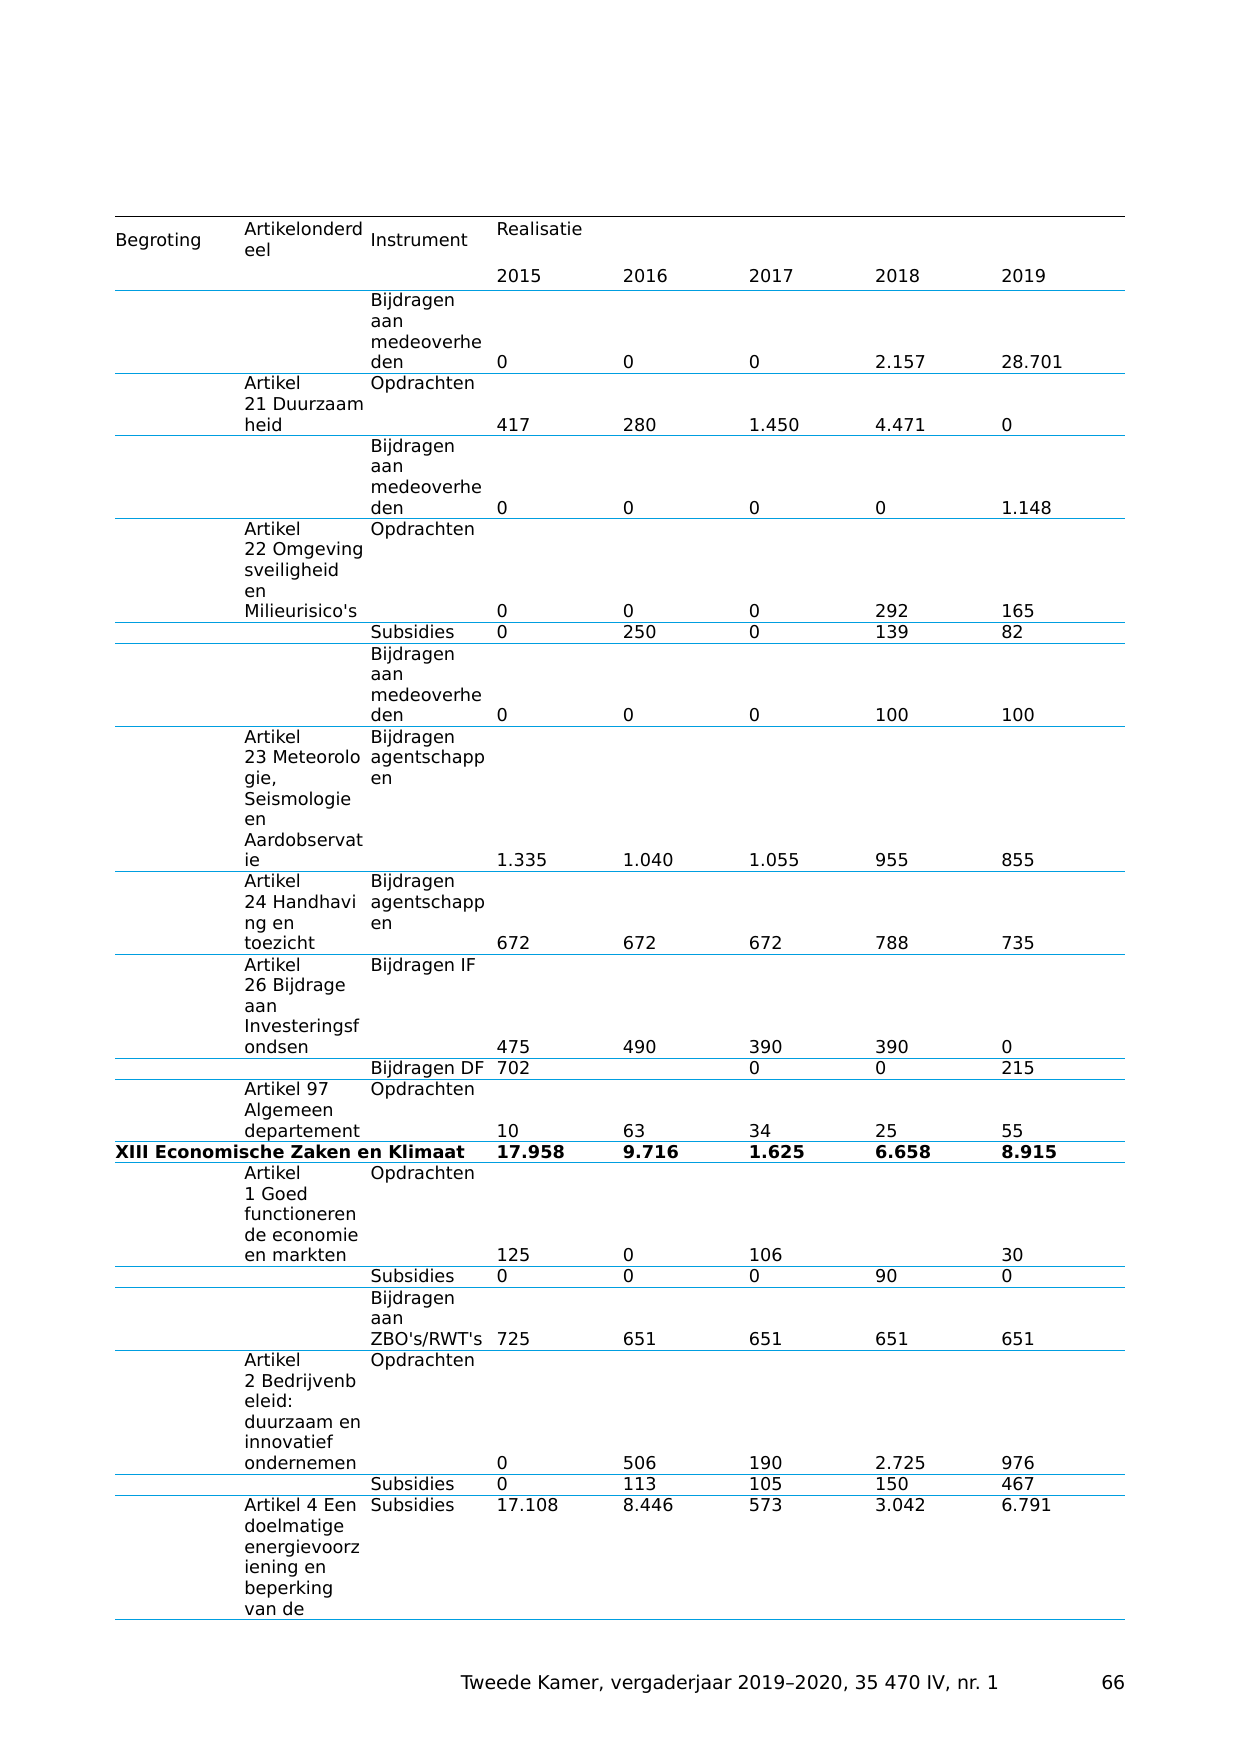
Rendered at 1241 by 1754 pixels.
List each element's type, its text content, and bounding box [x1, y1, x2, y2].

table_cell 672 [620, 872, 746, 954]
table_cell Realisatie [494, 217, 1125, 263]
table_cell [115, 1267, 241, 1287]
table_cell 2019 [998, 263, 1125, 290]
table_cell 3.042 [872, 1496, 998, 1619]
table_cell [115, 644, 241, 726]
table_cell 735 [998, 872, 1125, 954]
table_cell Artikel 1 Goed functionerende economie en markten [241, 1163, 367, 1266]
table_cell 651 [620, 1288, 746, 1349]
table_cell 6.658 [872, 1142, 998, 1162]
table_cell 672 [746, 872, 872, 954]
table_cell Artikel 22 Omgevingsveiligheid en Milieurisico's [241, 519, 367, 622]
table_cell Begroting [115, 217, 241, 263]
table_cell [115, 955, 241, 1058]
table_cell 139 [872, 623, 998, 643]
table_cell Artikel 26 Bijdrage aan Investeringsfondsen [241, 955, 367, 1058]
table_cell 6.791 [998, 1496, 1125, 1619]
table_cell [115, 623, 241, 643]
table_cell 2017 [746, 263, 872, 290]
table_cell [115, 519, 241, 622]
table_cell [241, 1475, 367, 1495]
table_cell 0 [494, 1267, 620, 1287]
table_cell Subsidies [368, 1496, 493, 1619]
table_cell 165 [998, 519, 1125, 622]
table_cell Bijdragen IF [368, 955, 493, 1058]
table_cell [368, 263, 493, 290]
table_cell [115, 1059, 241, 1079]
table_cell Bijdragen aan medeoverheden [368, 644, 493, 726]
table_cell [620, 1059, 746, 1079]
table_cell 1.055 [746, 727, 872, 871]
table_cell 573 [746, 1496, 872, 1619]
table_cell 17.958 [494, 1142, 620, 1162]
table_cell 417 [494, 374, 620, 435]
table_cell 0 [746, 644, 872, 726]
table_cell [115, 1351, 241, 1474]
table_cell 1.450 [746, 374, 872, 435]
table_cell 651 [998, 1288, 1125, 1349]
table_cell 2.157 [872, 291, 998, 373]
table_cell 0 [620, 1163, 746, 1266]
table_cell 506 [620, 1351, 746, 1474]
table_cell [115, 727, 241, 871]
table_cell 0 [998, 374, 1125, 435]
table_cell 105 [746, 1475, 872, 1495]
table_cell 955 [872, 727, 998, 871]
table_cell 28.701 [998, 291, 1125, 373]
table_cell 0 [746, 519, 872, 622]
table_cell 467 [998, 1475, 1125, 1495]
table_cell [115, 436, 241, 518]
table_cell Bijdragen aan medeoverheden [368, 291, 493, 373]
table_cell 0 [872, 1059, 998, 1079]
table_cell Artikel 21 Duurzaamheid [241, 374, 367, 435]
table_cell 113 [620, 1475, 746, 1495]
table_cell 976 [998, 1351, 1125, 1474]
table_cell Artikelonderdeel [241, 217, 367, 263]
table_cell 475 [494, 955, 620, 1058]
table_cell 0 [746, 623, 872, 643]
table_cell 150 [872, 1475, 998, 1495]
table_cell 0 [620, 644, 746, 726]
table_cell 106 [746, 1163, 872, 1266]
table_cell 8.446 [620, 1496, 746, 1619]
table_cell Artikel 4 Een doelmatige energievoorziening en beperking van de [241, 1496, 367, 1619]
table_cell 0 [620, 436, 746, 518]
table_cell 390 [746, 955, 872, 1058]
table_cell 0 [872, 436, 998, 518]
table_cell 10 [494, 1080, 620, 1141]
table_cell 0 [746, 436, 872, 518]
table_cell Opdrachten [368, 374, 493, 435]
table_cell 2018 [872, 263, 998, 290]
table_cell 8.915 [998, 1142, 1125, 1162]
table_cell 292 [872, 519, 998, 622]
table_cell [115, 1475, 241, 1495]
table_cell 30 [998, 1163, 1125, 1266]
table_cell Opdrachten [368, 1351, 493, 1474]
table_cell [872, 1163, 998, 1266]
table_cell Bijdragen aan ZBO's/RWT's [368, 1288, 493, 1349]
table_cell 1.625 [746, 1142, 872, 1162]
table_cell 702 [494, 1059, 620, 1079]
table_cell XIII Economische Zaken en Klimaat [115, 1142, 493, 1162]
table_cell [115, 263, 241, 290]
table_cell [115, 1163, 241, 1266]
table_header Tabel 39 Overzicht Rijksuitgaven Caribisch Nederland (bedragen x € 1.000) [115, 191, 1125, 216]
table_cell Bijdragen agentschappen [368, 872, 493, 954]
table_cell Opdrachten [368, 1080, 493, 1141]
table_cell 63 [620, 1080, 746, 1141]
table_cell 190 [746, 1351, 872, 1474]
table_cell 651 [872, 1288, 998, 1349]
table_cell 17.108 [494, 1496, 620, 1619]
table_cell [115, 291, 241, 373]
table_cell [241, 263, 367, 290]
table_cell [115, 1288, 241, 1349]
table_cell 125 [494, 1163, 620, 1266]
table_cell 390 [872, 955, 998, 1058]
table_cell 0 [494, 519, 620, 622]
table_cell 100 [998, 644, 1125, 726]
table_cell 0 [494, 1351, 620, 1474]
table_cell 0 [494, 623, 620, 643]
table_cell 280 [620, 374, 746, 435]
table_cell 1.335 [494, 727, 620, 871]
table_cell Instrument [368, 217, 493, 263]
table_cell 0 [998, 955, 1125, 1058]
table_cell Opdrachten [368, 519, 493, 622]
table_cell [241, 623, 367, 643]
table_cell 725 [494, 1288, 620, 1349]
table_cell Subsidies [368, 1475, 493, 1495]
table_cell 0 [494, 436, 620, 518]
table_cell Bijdragen agentschappen [368, 727, 493, 871]
table_cell 0 [620, 1267, 746, 1287]
table_cell Opdrachten [368, 1163, 493, 1266]
table_cell 855 [998, 727, 1125, 871]
table_cell Bijdragen aan medeoverheden [368, 436, 493, 518]
table_cell 55 [998, 1080, 1125, 1141]
table_cell 1.040 [620, 727, 746, 871]
table_cell Artikel 23 Meteorologie, Seismologie en Aardobservatie [241, 727, 367, 871]
table_cell 9.716 [620, 1142, 746, 1162]
table_cell 1.148 [998, 436, 1125, 518]
table_cell [241, 1059, 367, 1079]
table_cell [241, 1288, 367, 1349]
table_cell Subsidies [368, 1267, 493, 1287]
table_cell 0 [620, 291, 746, 373]
table_cell [241, 436, 367, 518]
table_cell [241, 1267, 367, 1287]
table_cell 672 [494, 872, 620, 954]
table_cell 651 [746, 1288, 872, 1349]
table_cell 215 [998, 1059, 1125, 1079]
table_cell [241, 644, 367, 726]
table_cell Artikel 24 Handhaving en toezicht [241, 872, 367, 954]
table_cell Subsidies [368, 623, 493, 643]
table_cell 2015 [494, 263, 620, 290]
table_cell Artikel 97 Algemeen departement [241, 1080, 367, 1141]
table_cell 82 [998, 623, 1125, 643]
table_cell 788 [872, 872, 998, 954]
table_cell [241, 291, 367, 373]
table_cell 4.471 [872, 374, 998, 435]
table_cell Artikel 2 Bedrijvenbeleid: duurzaam en innovatief ondernemen [241, 1351, 367, 1474]
table_cell 250 [620, 623, 746, 643]
table_cell 0 [746, 1059, 872, 1079]
table_cell 0 [746, 291, 872, 373]
table_cell 25 [872, 1080, 998, 1141]
table_cell [115, 872, 241, 954]
table_cell 100 [872, 644, 998, 726]
table_cell 90 [872, 1267, 998, 1287]
table_cell 0 [998, 1267, 1125, 1287]
table_cell 490 [620, 955, 746, 1058]
table_cell [115, 374, 241, 435]
table_cell 0 [494, 644, 620, 726]
table_cell [115, 1496, 241, 1619]
table_cell [115, 1080, 241, 1141]
table_cell 0 [620, 519, 746, 622]
table_cell Bijdragen DF [368, 1059, 493, 1079]
table_cell 2016 [620, 263, 746, 290]
table_cell 0 [494, 1475, 620, 1495]
table_cell 0 [746, 1267, 872, 1287]
table_cell 34 [746, 1080, 872, 1141]
table_cell 0 [494, 291, 620, 373]
table_cell 2.725 [872, 1351, 998, 1474]
